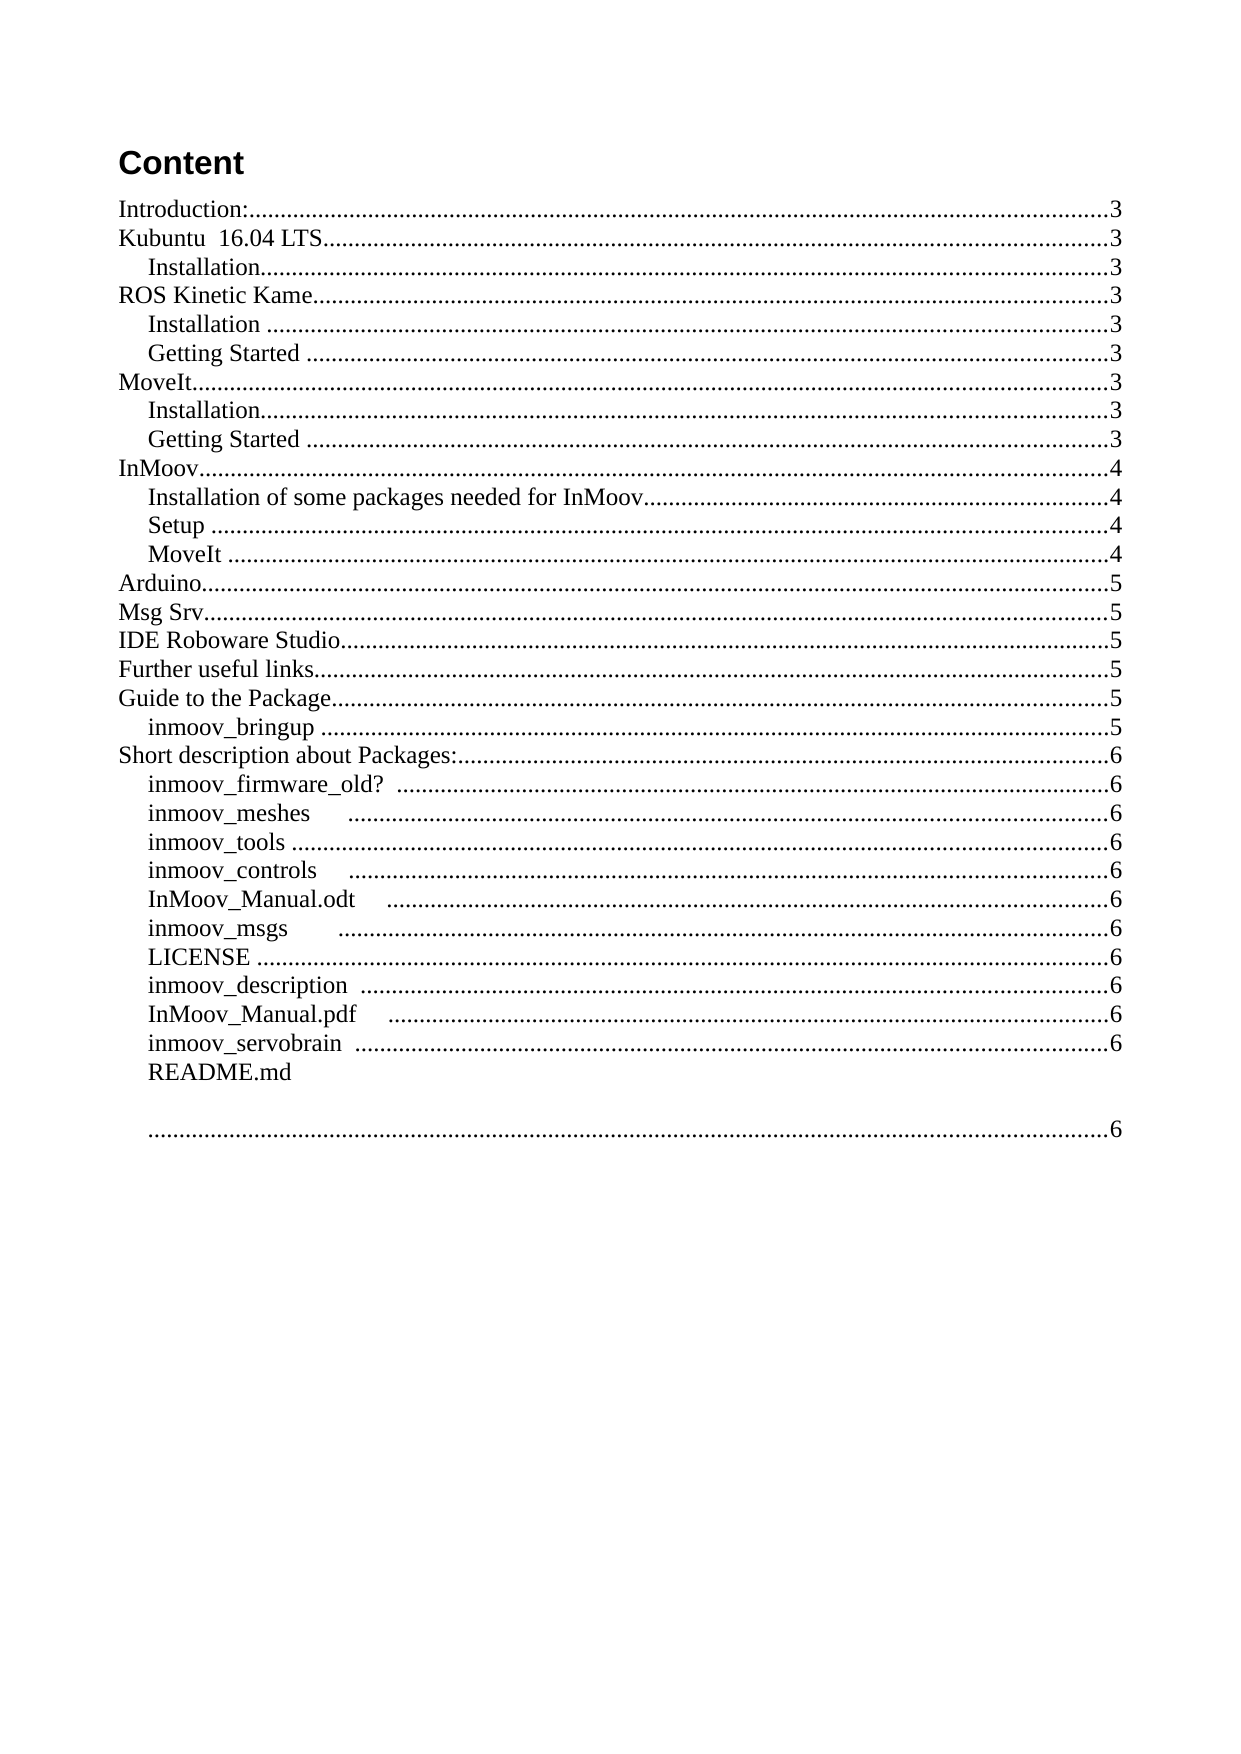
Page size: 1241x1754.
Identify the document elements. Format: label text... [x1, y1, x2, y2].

text inmoov_firmware_old? 6 [148, 769, 1122, 798]
text InMoov 4 [118, 453, 1122, 482]
text inmoov_servobrain 6 [148, 1028, 1122, 1057]
text inmoov_tools 6 [148, 827, 1122, 855]
text Arduino 5 [118, 568, 1122, 597]
text LICENSE 6 [148, 942, 1122, 970]
text Kubuntu 16.04 LTS 3 [118, 223, 1122, 252]
text Further useful links 5 [118, 654, 1122, 683]
text Short description about Packages: 6 [118, 740, 1122, 769]
text README.md 6 [148, 1057, 1122, 1143]
text IDE Roboware Studio 5 [118, 625, 1122, 654]
text Getting Started 3 [148, 338, 1122, 367]
text inmoov_bringup 5 [148, 712, 1122, 740]
text inmoov_msgs 6 [148, 913, 1122, 942]
text MoveIt 3 [118, 367, 1122, 395]
text Installation 3 [148, 252, 1122, 280]
text Introduction: 3 [118, 194, 1122, 223]
subtitle Content [118, 143, 1122, 182]
text Setup 4 [148, 510, 1122, 539]
text MoveIt 4 [148, 539, 1122, 568]
text inmoov_meshes 6 [148, 798, 1122, 827]
text Installation of some packages needed for InMoov 4 [148, 482, 1122, 510]
text ROS Kinetic Kame 3 [118, 280, 1122, 309]
text Getting Started 3 [148, 424, 1122, 453]
text Installation 3 [148, 309, 1122, 338]
text InMoov_Manual.pdf 6 [148, 999, 1122, 1028]
text inmoov_controls 6 [148, 855, 1122, 884]
text Guide to the Package 5 [118, 683, 1122, 712]
text inmoov_description 6 [148, 970, 1122, 999]
text InMoov_Manual.odt 6 [148, 884, 1122, 913]
text Installation 3 [148, 395, 1122, 424]
text Msg Srv 5 [118, 597, 1122, 625]
